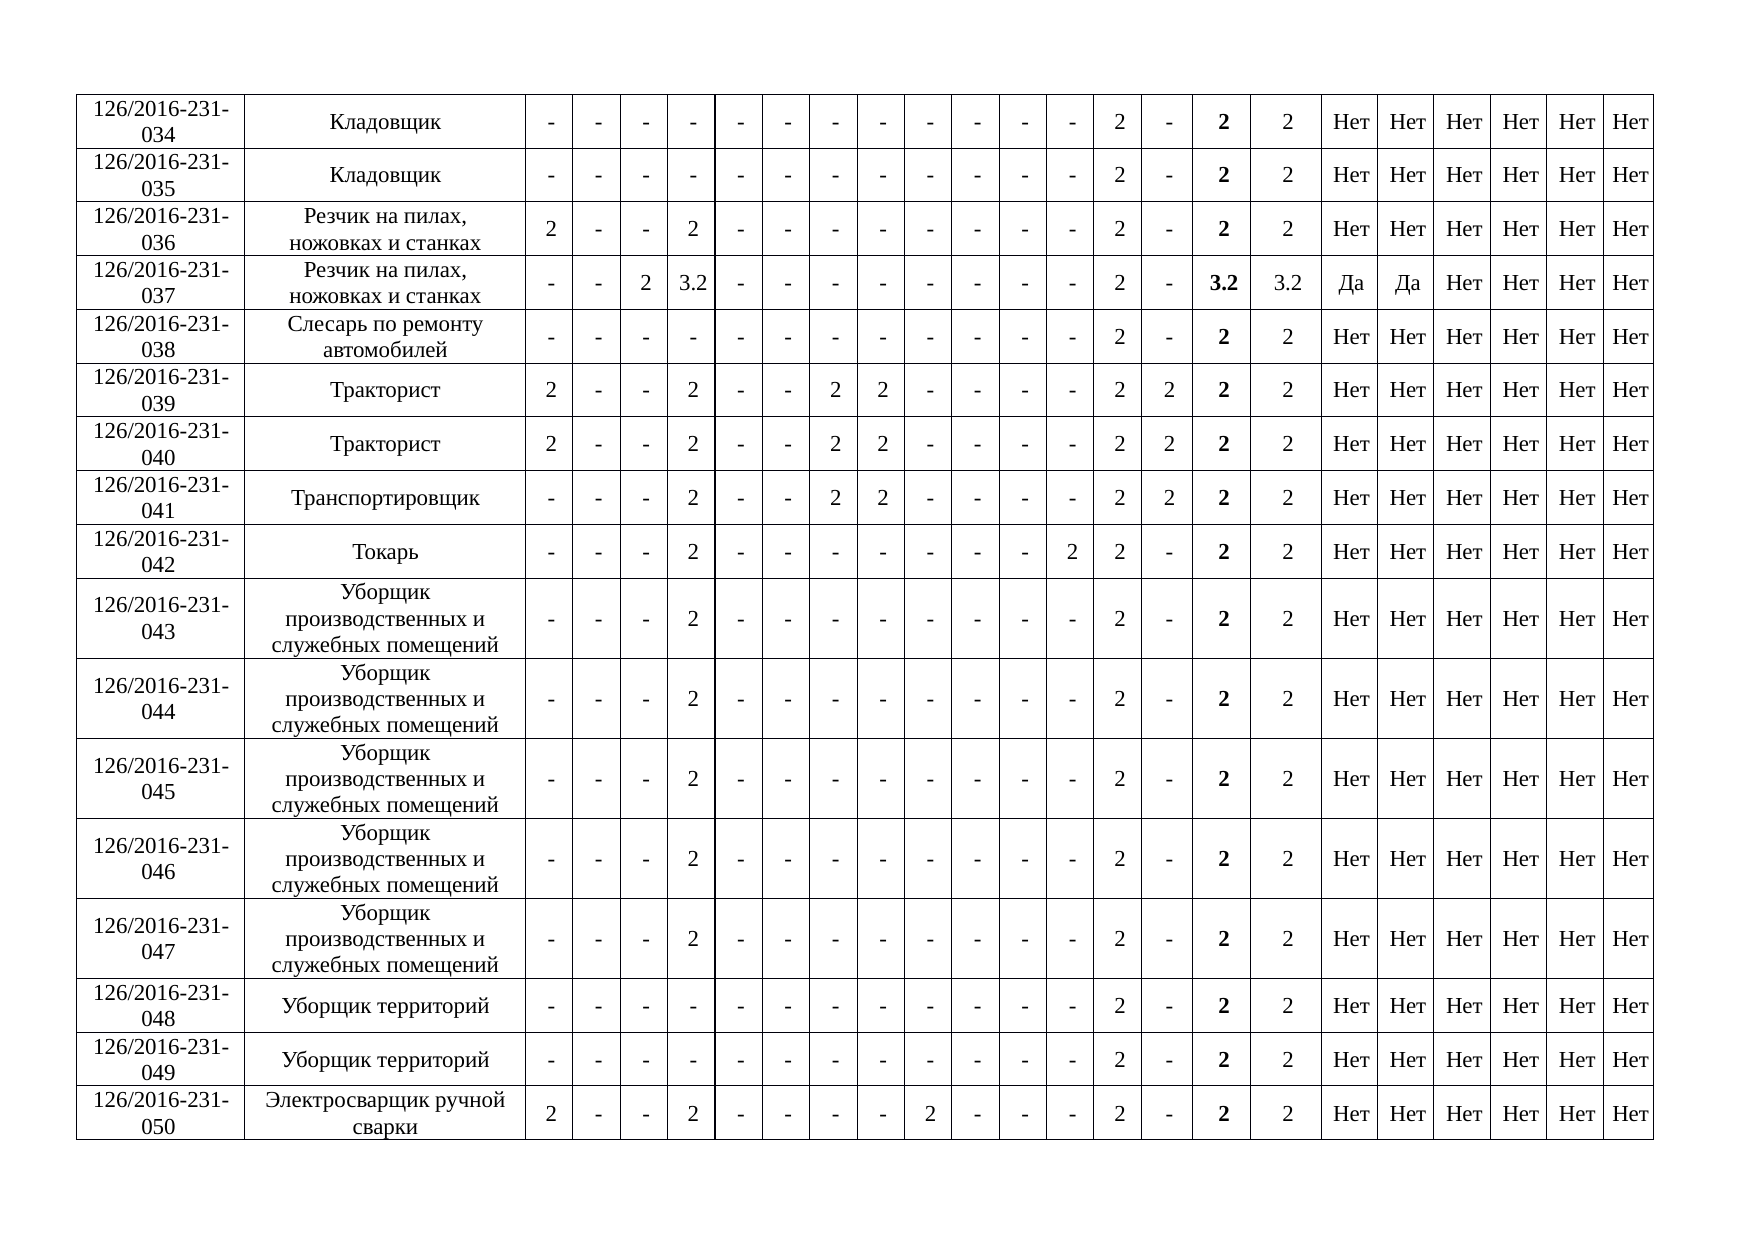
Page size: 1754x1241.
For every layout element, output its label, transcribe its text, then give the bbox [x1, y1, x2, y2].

table_cell Нет [1491, 579, 1546, 657]
table_cell Нет [1378, 364, 1433, 416]
table_cell Нет [1491, 364, 1546, 416]
table_cell Кладовщик [245, 95, 525, 147]
table_cell - [1000, 899, 1046, 978]
table_cell 2 [1193, 659, 1250, 738]
table_cell 126/2016-231-039 [77, 364, 244, 416]
table_cell - [1000, 202, 1046, 255]
table_cell - [526, 739, 572, 818]
table_cell 2 [1094, 310, 1141, 362]
table_cell 2 [1251, 95, 1321, 147]
table_cell Нет [1547, 525, 1603, 577]
table_cell Нет [1434, 202, 1490, 255]
table_cell - [716, 525, 762, 577]
table_cell Нет [1434, 1033, 1490, 1085]
table_cell - [526, 579, 572, 657]
table_cell Нет [1491, 1086, 1546, 1139]
table_cell - [1047, 149, 1093, 201]
table_cell - [621, 525, 667, 577]
table_cell Нет [1491, 310, 1546, 362]
table_cell Нет [1491, 525, 1546, 577]
table_cell - [952, 364, 999, 416]
table_cell 2 [1251, 310, 1321, 362]
table_cell 126/2016-231-035 [77, 149, 244, 201]
table_cell Нет [1322, 1033, 1377, 1085]
table_cell - [716, 95, 762, 147]
table_cell - [858, 310, 904, 362]
table_cell - [716, 1086, 762, 1139]
table_cell - [763, 149, 809, 201]
table_cell Нет [1322, 819, 1377, 898]
table_cell - [573, 1033, 620, 1085]
table_cell Нет [1604, 739, 1653, 818]
table_cell - [905, 149, 951, 201]
table_cell - [905, 899, 951, 978]
table_cell Нет [1491, 256, 1546, 309]
table_cell Нет [1547, 659, 1603, 738]
table_cell - [621, 579, 667, 657]
table_cell - [621, 364, 667, 416]
table_cell - [952, 1086, 999, 1139]
table_cell 2 [668, 417, 714, 470]
table_cell - [526, 95, 572, 147]
table_cell Нет [1378, 417, 1433, 470]
table_cell - [621, 310, 667, 362]
table_cell - [858, 1033, 904, 1085]
table_cell 2 [1193, 310, 1250, 362]
table_cell - [573, 202, 620, 255]
table_cell Уборщик территорий [245, 979, 525, 1032]
table_cell - [573, 417, 620, 470]
table_cell 2 [1251, 819, 1321, 898]
table_cell - [905, 364, 951, 416]
table_cell 126/2016-231-047 [77, 899, 244, 978]
table_cell - [526, 256, 572, 309]
table_cell - [1142, 819, 1192, 898]
table_cell - [526, 899, 572, 978]
table_cell - [573, 256, 620, 309]
table_cell - [573, 310, 620, 362]
table_cell - [1047, 1086, 1093, 1139]
table_cell Кладовщик [245, 149, 525, 201]
table_cell Уборщик производственных и служебных помещений [245, 739, 525, 818]
table_cell Электросварщик ручной сварки [245, 1086, 525, 1139]
table_cell 2 [1193, 899, 1250, 978]
table_cell - [1047, 899, 1093, 978]
table_cell Нет [1378, 899, 1433, 978]
table_cell - [1047, 471, 1093, 524]
table_cell - [1142, 659, 1192, 738]
table_cell 2 [858, 471, 904, 524]
table_cell - [1047, 659, 1093, 738]
table_cell Нет [1491, 417, 1546, 470]
table_cell - [905, 979, 951, 1032]
table_cell Нет [1322, 95, 1377, 147]
table_cell - [952, 471, 999, 524]
table_cell - [1047, 95, 1093, 147]
table_cell 2 [668, 579, 714, 657]
table_cell - [952, 310, 999, 362]
table_cell Нет [1434, 899, 1490, 978]
table_cell 2 [1193, 525, 1250, 577]
table_cell 126/2016-231-034 [77, 95, 244, 147]
table_cell Нет [1322, 364, 1377, 416]
table_cell Нет [1604, 95, 1653, 147]
table_cell Нет [1547, 739, 1603, 818]
table_cell Нет [1604, 256, 1653, 309]
table_cell Нет [1604, 149, 1653, 201]
table_cell 126/2016-231-050 [77, 1086, 244, 1139]
table_cell - [1000, 256, 1046, 309]
table_cell - [763, 899, 809, 978]
table_cell - [573, 471, 620, 524]
table_cell - [858, 659, 904, 738]
table_cell 2 [668, 471, 714, 524]
table_cell Нет [1604, 310, 1653, 362]
table_cell 2 [1094, 659, 1141, 738]
table_cell 2 [668, 819, 714, 898]
table_cell 2 [1094, 256, 1141, 309]
table_cell - [526, 979, 572, 1032]
table_cell 2 [668, 364, 714, 416]
table_cell Нет [1491, 149, 1546, 201]
table_cell - [1142, 95, 1192, 147]
table_cell - [1142, 149, 1192, 201]
table_cell Нет [1378, 525, 1433, 577]
table_cell Нет [1491, 471, 1546, 524]
table_cell 2 [668, 1086, 714, 1139]
table_cell - [763, 471, 809, 524]
table_cell - [716, 149, 762, 201]
table_cell - [905, 310, 951, 362]
table_cell - [668, 979, 714, 1032]
table_cell 3.2 [668, 256, 714, 309]
table_cell Нет [1378, 471, 1433, 524]
table_cell Нет [1547, 899, 1603, 978]
table_cell - [905, 739, 951, 818]
table_cell 2 [668, 659, 714, 738]
table_cell - [763, 364, 809, 416]
table_cell - [621, 739, 667, 818]
table_cell - [716, 256, 762, 309]
table_cell Нет [1604, 525, 1653, 577]
table_cell 2 [1047, 525, 1093, 577]
table_cell - [1000, 417, 1046, 470]
table_cell 3.2 [1251, 256, 1321, 309]
table_cell - [810, 899, 857, 978]
table_cell Нет [1322, 202, 1377, 255]
table_cell Нет [1604, 202, 1653, 255]
table_cell - [526, 310, 572, 362]
table_cell - [1000, 979, 1046, 1032]
table_cell Нет [1322, 659, 1377, 738]
table_cell Нет [1604, 364, 1653, 416]
table_cell Нет [1322, 525, 1377, 577]
table_cell - [905, 256, 951, 309]
table_cell 2 [526, 202, 572, 255]
table_cell Нет [1604, 819, 1653, 898]
table_cell 2 [1193, 202, 1250, 255]
table_cell - [952, 149, 999, 201]
table_cell Нет [1378, 819, 1433, 898]
table_cell - [573, 525, 620, 577]
table_cell - [952, 739, 999, 818]
table_cell Резчик на пилах, ножовках и станках [245, 256, 525, 309]
table_cell - [1000, 1033, 1046, 1085]
table_cell - [526, 819, 572, 898]
table_cell 126/2016-231-041 [77, 471, 244, 524]
table_cell - [1000, 95, 1046, 147]
table_cell - [1142, 899, 1192, 978]
table_cell - [526, 149, 572, 201]
table_cell Нет [1547, 471, 1603, 524]
table_cell 126/2016-231-043 [77, 579, 244, 657]
table_cell Нет [1547, 417, 1603, 470]
table_cell - [716, 1033, 762, 1085]
table_cell 2 [1193, 364, 1250, 416]
table_cell Нет [1378, 310, 1433, 362]
table_cell - [1047, 202, 1093, 255]
table_cell - [526, 659, 572, 738]
table_cell - [1142, 202, 1192, 255]
table_cell 2 [526, 364, 572, 416]
table_cell 126/2016-231-049 [77, 1033, 244, 1085]
table_cell - [573, 899, 620, 978]
table_cell Нет [1491, 659, 1546, 738]
table_cell - [1142, 979, 1192, 1032]
table_cell - [621, 202, 667, 255]
table_cell Нет [1547, 149, 1603, 201]
table_cell 2 [1251, 149, 1321, 201]
table_cell - [810, 149, 857, 201]
table_cell - [1000, 579, 1046, 657]
table_cell Нет [1378, 739, 1433, 818]
table_cell Нет [1604, 471, 1653, 524]
table_cell - [1142, 739, 1192, 818]
table_cell Уборщик производственных и служебных помещений [245, 819, 525, 898]
table_cell 2 [1094, 364, 1141, 416]
table_cell - [1000, 659, 1046, 738]
table_cell 2 [1094, 819, 1141, 898]
table_cell Нет [1434, 979, 1490, 1032]
table_cell 2 [1193, 979, 1250, 1032]
table_cell - [858, 1086, 904, 1139]
table_cell Уборщик производственных и служебных помещений [245, 659, 525, 738]
table_cell Нет [1604, 417, 1653, 470]
table_cell - [668, 95, 714, 147]
table_cell - [952, 899, 999, 978]
table_cell Нет [1434, 95, 1490, 147]
table_cell Нет [1434, 417, 1490, 470]
table_cell 2 [810, 471, 857, 524]
table_cell Да [1378, 256, 1433, 309]
table_cell - [1142, 1086, 1192, 1139]
table_cell - [668, 149, 714, 201]
table_cell - [573, 979, 620, 1032]
table_cell Нет [1434, 819, 1490, 898]
table_cell 2 [526, 1086, 572, 1139]
table_cell - [716, 899, 762, 978]
table_cell - [716, 202, 762, 255]
table_cell Нет [1322, 899, 1377, 978]
table_cell - [952, 819, 999, 898]
table_cell Нет [1434, 525, 1490, 577]
table_cell - [763, 1086, 809, 1139]
table_cell - [621, 95, 667, 147]
table_cell Нет [1434, 310, 1490, 362]
table_cell 2 [1193, 417, 1250, 470]
table_cell 2 [668, 202, 714, 255]
table_cell Нет [1434, 1086, 1490, 1139]
table_cell Нет [1378, 1086, 1433, 1139]
table_cell - [1000, 364, 1046, 416]
table_cell - [716, 364, 762, 416]
table_cell - [526, 1033, 572, 1085]
table_cell - [952, 95, 999, 147]
table_cell - [858, 979, 904, 1032]
table_cell 2 [810, 364, 857, 416]
table_cell - [905, 202, 951, 255]
table_cell Нет [1547, 1033, 1603, 1085]
table_cell Нет [1491, 95, 1546, 147]
table_cell - [621, 1033, 667, 1085]
table_cell Нет [1322, 149, 1377, 201]
table_cell - [905, 525, 951, 577]
table_cell 2 [1094, 899, 1141, 978]
table_cell 2 [1251, 471, 1321, 524]
table_cell 2 [1094, 739, 1141, 818]
table_cell 2 [1251, 525, 1321, 577]
table_cell 2 [1193, 1086, 1250, 1139]
table_cell 2 [1193, 1033, 1250, 1085]
table_cell - [810, 310, 857, 362]
table_cell - [763, 417, 809, 470]
table_cell Нет [1491, 819, 1546, 898]
table_cell 2 [1094, 202, 1141, 255]
table_cell - [1047, 579, 1093, 657]
table_cell - [858, 525, 904, 577]
table_cell Нет [1434, 256, 1490, 309]
table_cell Нет [1604, 579, 1653, 657]
table_cell - [763, 739, 809, 818]
table_cell - [952, 579, 999, 657]
table_cell - [810, 256, 857, 309]
table_cell - [810, 659, 857, 738]
table_cell Нет [1604, 1033, 1653, 1085]
table_cell - [621, 1086, 667, 1139]
table_cell - [668, 310, 714, 362]
table_cell Нет [1434, 739, 1490, 818]
table_cell - [716, 659, 762, 738]
table_cell Нет [1378, 659, 1433, 738]
table_cell - [1047, 256, 1093, 309]
table_cell - [763, 202, 809, 255]
table_cell Резчик на пилах, ножовках и станках [245, 202, 525, 255]
table_cell Нет [1322, 417, 1377, 470]
table_cell Нет [1378, 202, 1433, 255]
table_cell Нет [1322, 579, 1377, 657]
table_cell - [1047, 1033, 1093, 1085]
table_cell Нет [1604, 659, 1653, 738]
table_cell 2 [1094, 979, 1141, 1032]
table_cell Нет [1378, 1033, 1433, 1085]
table_cell - [716, 819, 762, 898]
table_cell - [763, 979, 809, 1032]
table_cell - [905, 819, 951, 898]
table_cell - [1000, 471, 1046, 524]
table_cell - [1142, 525, 1192, 577]
table_cell - [858, 202, 904, 255]
table_cell 2 [1251, 202, 1321, 255]
table_cell Нет [1322, 1086, 1377, 1139]
table_cell - [621, 899, 667, 978]
table_cell Нет [1491, 202, 1546, 255]
table_cell - [1047, 979, 1093, 1032]
table_cell - [952, 417, 999, 470]
table_cell - [763, 95, 809, 147]
table_cell - [810, 202, 857, 255]
table_cell - [1000, 819, 1046, 898]
table_cell - [573, 95, 620, 147]
table_cell Нет [1604, 1086, 1653, 1139]
table_cell - [716, 739, 762, 818]
table_cell - [1000, 525, 1046, 577]
table_cell Нет [1547, 819, 1603, 898]
table_cell - [763, 310, 809, 362]
table_cell 2 [1142, 417, 1192, 470]
table_cell - [1000, 310, 1046, 362]
table_cell Тракторист [245, 364, 525, 416]
table_cell - [621, 819, 667, 898]
table_cell - [668, 1033, 714, 1085]
table_cell 2 [1193, 149, 1250, 201]
table_cell - [1047, 417, 1093, 470]
table_cell - [621, 417, 667, 470]
table_cell Уборщик производственных и служебных помещений [245, 899, 525, 978]
table_cell Нет [1378, 979, 1433, 1032]
table_cell 126/2016-231-038 [77, 310, 244, 362]
table_cell Нет [1491, 1033, 1546, 1085]
table_cell - [858, 819, 904, 898]
table_cell 2 [1094, 417, 1141, 470]
table_cell 2 [810, 417, 857, 470]
table_cell Нет [1322, 979, 1377, 1032]
table_cell - [573, 1086, 620, 1139]
table_cell 2 [1251, 579, 1321, 657]
table_cell - [573, 364, 620, 416]
table_cell Да [1322, 256, 1377, 309]
table_cell Нет [1547, 310, 1603, 362]
table_cell - [810, 525, 857, 577]
table_cell - [1142, 310, 1192, 362]
table_cell Нет [1547, 202, 1603, 255]
table_cell 126/2016-231-044 [77, 659, 244, 738]
table_cell - [810, 979, 857, 1032]
table_cell - [1142, 1033, 1192, 1085]
table_cell Нет [1434, 579, 1490, 657]
table_cell Нет [1378, 95, 1433, 147]
table_cell 2 [1094, 1033, 1141, 1085]
table_cell - [905, 579, 951, 657]
table_cell 126/2016-231-036 [77, 202, 244, 255]
table_cell Нет [1434, 471, 1490, 524]
table_cell - [763, 1033, 809, 1085]
table_cell Нет [1547, 579, 1603, 657]
table_cell - [905, 659, 951, 738]
table_cell 126/2016-231-048 [77, 979, 244, 1032]
table_cell Нет [1378, 149, 1433, 201]
table_cell Слесарь по ремонту автомобилей [245, 310, 525, 362]
table_cell 2 [1251, 659, 1321, 738]
table_cell - [1000, 739, 1046, 818]
table_cell Уборщик производственных и служебных помещений [245, 579, 525, 657]
table_cell - [952, 979, 999, 1032]
table_cell - [621, 979, 667, 1032]
table_cell - [858, 95, 904, 147]
table_cell 2 [858, 417, 904, 470]
table_cell Нет [1604, 899, 1653, 978]
table_cell 2 [1094, 149, 1141, 201]
table_cell - [763, 579, 809, 657]
table_cell - [810, 579, 857, 657]
table_cell - [621, 471, 667, 524]
table_cell - [952, 202, 999, 255]
table_cell Уборщик территорий [245, 1033, 525, 1085]
table_cell 126/2016-231-040 [77, 417, 244, 470]
table_cell - [1047, 739, 1093, 818]
table_cell 2 [858, 364, 904, 416]
table_cell 2 [1251, 364, 1321, 416]
table_cell - [952, 525, 999, 577]
table_cell - [1047, 364, 1093, 416]
table_cell - [905, 471, 951, 524]
table_cell - [905, 417, 951, 470]
table_cell - [573, 819, 620, 898]
table_cell Нет [1434, 659, 1490, 738]
table_cell - [858, 579, 904, 657]
table_cell - [810, 1033, 857, 1085]
table_cell Нет [1547, 979, 1603, 1032]
table_cell - [716, 310, 762, 362]
table_cell - [810, 95, 857, 147]
table_cell - [1000, 149, 1046, 201]
table_cell - [858, 899, 904, 978]
table_cell - [763, 819, 809, 898]
table_cell - [716, 471, 762, 524]
table_cell Нет [1434, 364, 1490, 416]
table_cell Нет [1491, 739, 1546, 818]
table_cell Транспортировщик [245, 471, 525, 524]
table_cell - [716, 979, 762, 1032]
table_cell 2 [1094, 579, 1141, 657]
table_cell 126/2016-231-045 [77, 739, 244, 818]
table_cell - [1142, 256, 1192, 309]
table_cell - [763, 525, 809, 577]
table_cell - [905, 1033, 951, 1085]
table_cell - [763, 659, 809, 738]
table_cell 2 [1142, 364, 1192, 416]
table_cell - [858, 739, 904, 818]
table_cell 2 [905, 1086, 951, 1139]
table_cell Нет [1604, 979, 1653, 1032]
table_cell 2 [526, 417, 572, 470]
table_cell 2 [1251, 739, 1321, 818]
table_cell - [810, 1086, 857, 1139]
table_cell 2 [1094, 1086, 1141, 1139]
table_cell - [716, 417, 762, 470]
table_cell Нет [1491, 979, 1546, 1032]
table_cell - [810, 819, 857, 898]
table_cell Нет [1491, 899, 1546, 978]
table_cell 126/2016-231-042 [77, 525, 244, 577]
table_cell Нет [1378, 579, 1433, 657]
table_cell 2 [1193, 471, 1250, 524]
table_cell - [810, 739, 857, 818]
table_cell - [763, 256, 809, 309]
table_cell - [952, 1033, 999, 1085]
table_cell 2 [1251, 899, 1321, 978]
table_cell - [1047, 310, 1093, 362]
table_cell - [621, 659, 667, 738]
table_cell - [858, 149, 904, 201]
table_cell 3.2 [1193, 256, 1250, 309]
table_cell 2 [1193, 739, 1250, 818]
table_cell 2 [1251, 979, 1321, 1032]
table_cell - [1000, 1086, 1046, 1139]
table_cell - [716, 579, 762, 657]
table_cell - [573, 739, 620, 818]
table_cell 2 [1251, 417, 1321, 470]
table_cell Нет [1322, 471, 1377, 524]
table_cell 2 [1251, 1086, 1321, 1139]
table_cell - [905, 95, 951, 147]
table_cell Тракторист [245, 417, 525, 470]
table_cell - [952, 659, 999, 738]
table_cell 2 [1193, 95, 1250, 147]
table_cell 2 [1142, 471, 1192, 524]
table_cell 2 [1193, 819, 1250, 898]
table_cell Нет [1547, 95, 1603, 147]
table_cell 2 [1251, 1033, 1321, 1085]
table_cell 126/2016-231-037 [77, 256, 244, 309]
table_cell - [858, 256, 904, 309]
table_cell 2 [1094, 525, 1141, 577]
table_cell - [526, 525, 572, 577]
table_cell - [621, 149, 667, 201]
table_cell 2 [1094, 471, 1141, 524]
table_cell Нет [1322, 739, 1377, 818]
table_cell - [1142, 579, 1192, 657]
table_cell - [1047, 819, 1093, 898]
table_cell 2 [1094, 95, 1141, 147]
table_cell Токарь [245, 525, 525, 577]
table_cell Нет [1547, 364, 1603, 416]
table_cell 2 [668, 525, 714, 577]
table_cell 2 [668, 739, 714, 818]
table_cell Нет [1547, 256, 1603, 309]
table_cell - [573, 579, 620, 657]
table_cell Нет [1434, 149, 1490, 201]
table_cell - [526, 471, 572, 524]
table_cell Нет [1547, 1086, 1603, 1139]
table_cell 126/2016-231-046 [77, 819, 244, 898]
table_cell 2 [668, 899, 714, 978]
table_cell - [573, 149, 620, 201]
table_cell - [573, 659, 620, 738]
table_cell 2 [1193, 579, 1250, 657]
table_cell Нет [1322, 310, 1377, 362]
table_cell 2 [621, 256, 667, 309]
table_cell - [952, 256, 999, 309]
